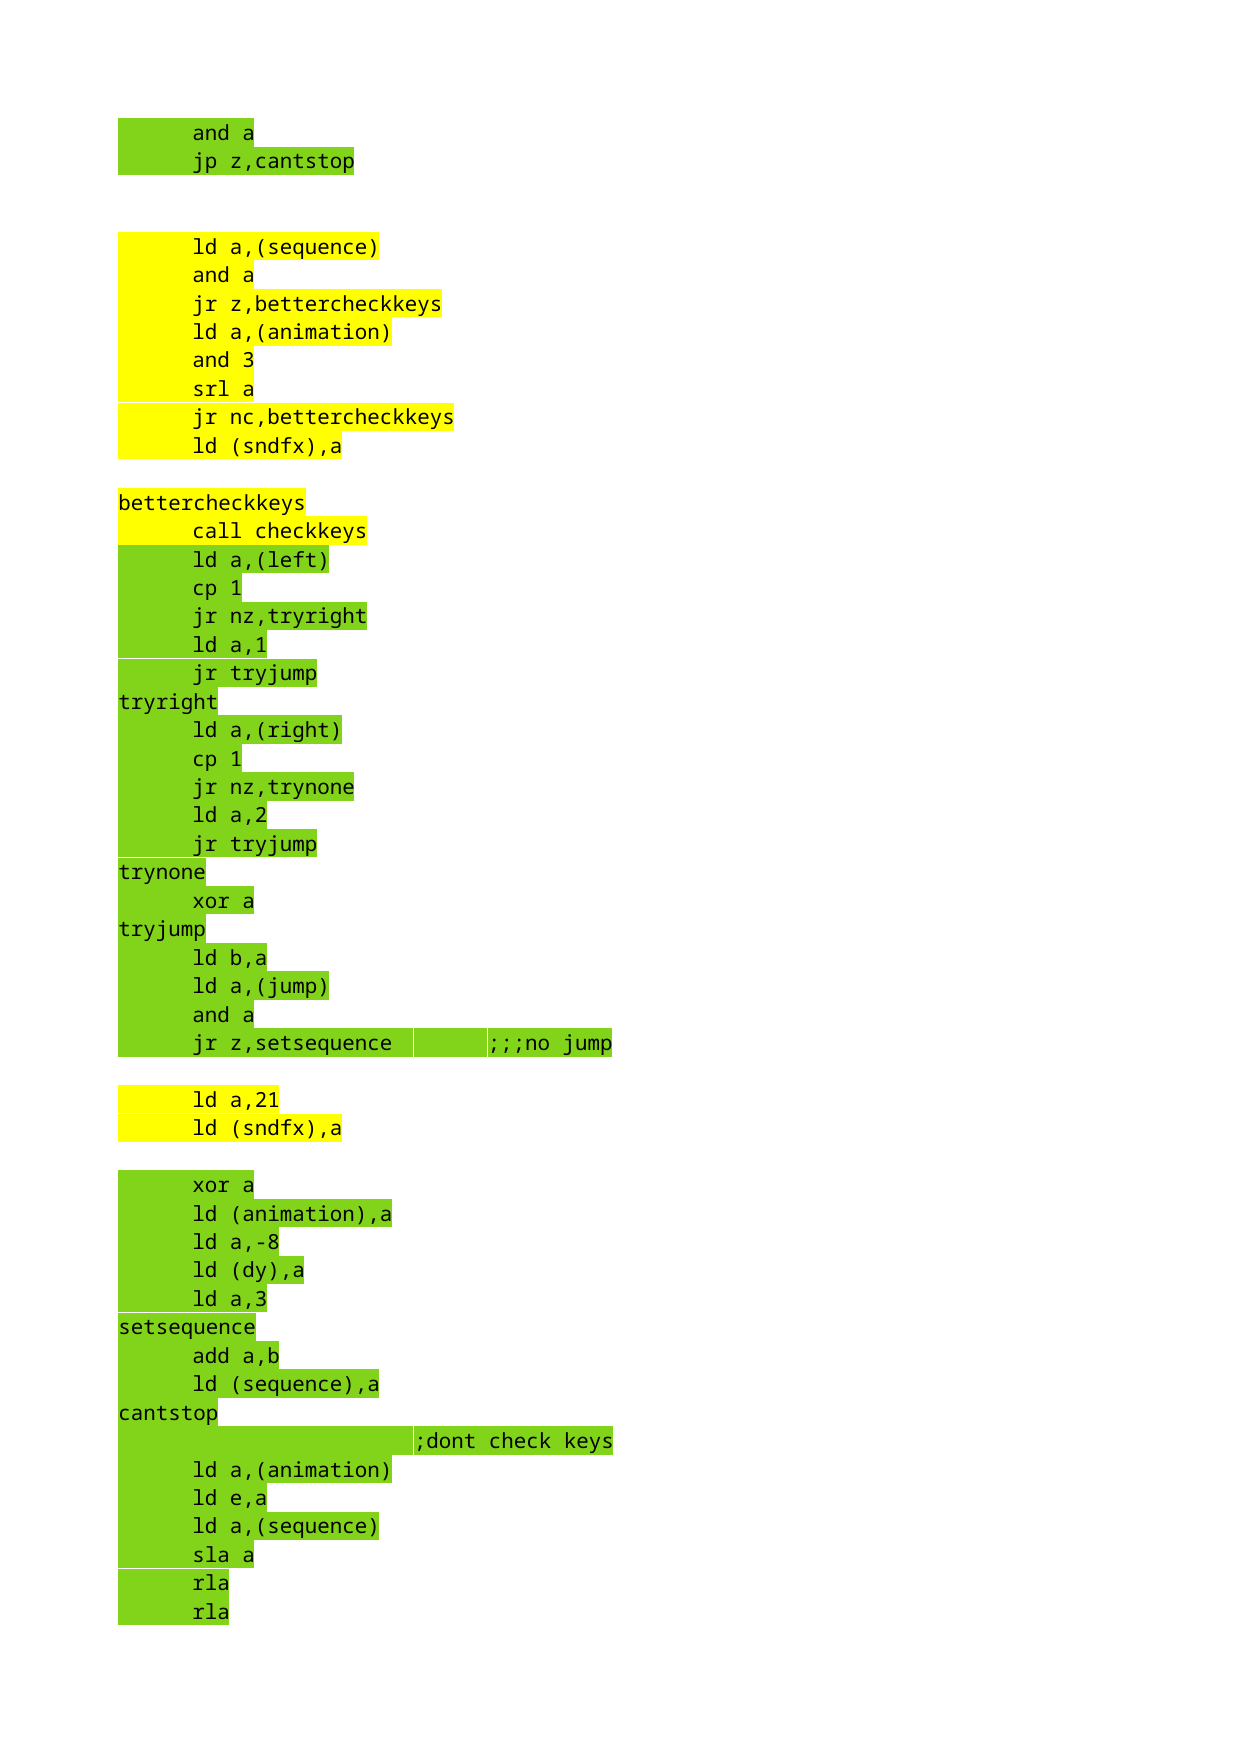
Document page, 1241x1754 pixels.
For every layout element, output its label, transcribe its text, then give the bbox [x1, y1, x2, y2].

text ld (animation),a [118, 1199, 1122, 1227]
text jr nz,tryright [118, 602, 1122, 630]
text rla [118, 1597, 1122, 1625]
text trynone [118, 857, 1122, 886]
text ld a,(sequence) [118, 1512, 1122, 1540]
text jr z,setsequence ;;;no jump [118, 1028, 1122, 1057]
text ld a,(left) [118, 545, 1122, 573]
text ld a,21 [118, 1085, 1122, 1113]
text jp z,cantstop [118, 147, 1122, 175]
text jr tryjump [118, 829, 1122, 857]
text srl a [118, 374, 1122, 402]
text ld (sndfx),a [118, 1113, 1122, 1142]
text jr z,bettercheckkeys [118, 289, 1122, 317]
text ld a,(right) [118, 715, 1122, 744]
text ld (sndfx),a [118, 431, 1122, 459]
text ld a,-8 [118, 1227, 1122, 1256]
text ld a,3 [118, 1284, 1122, 1312]
text xor a [118, 886, 1122, 914]
text jr nz,trynone [118, 772, 1122, 801]
text ld (dy),a [118, 1256, 1122, 1284]
text setsequence [118, 1312, 1122, 1341]
text and a [118, 260, 1122, 289]
text tryright [118, 687, 1122, 715]
text jr tryjump [118, 658, 1122, 687]
text cp 1 [118, 744, 1122, 772]
text cantstop [118, 1398, 1122, 1426]
text xor a [118, 1170, 1122, 1199]
text and a [118, 118, 1122, 147]
text ld a,2 [118, 801, 1122, 829]
text tryjump [118, 914, 1122, 943]
text rla [118, 1568, 1122, 1597]
text and 3 [118, 346, 1122, 374]
text ld (sequence),a [118, 1369, 1122, 1398]
text call checkkeys [118, 516, 1122, 545]
text ld a,(animation) [118, 1455, 1122, 1483]
text ld a,(jump) [118, 971, 1122, 1000]
text bettercheckkeys [118, 488, 1122, 516]
text and a [118, 1000, 1122, 1028]
text add a,b [118, 1341, 1122, 1369]
text jr nc,bettercheckkeys [118, 402, 1122, 431]
text ld e,a [118, 1483, 1122, 1512]
text cp 1 [118, 573, 1122, 602]
text sla a [118, 1540, 1122, 1568]
text ld a,1 [118, 630, 1122, 658]
text ld a,(animation) [118, 317, 1122, 346]
text ;dont check keys [118, 1426, 1122, 1455]
text ld a,(sequence) [118, 232, 1122, 260]
text ld b,a [118, 943, 1122, 971]
